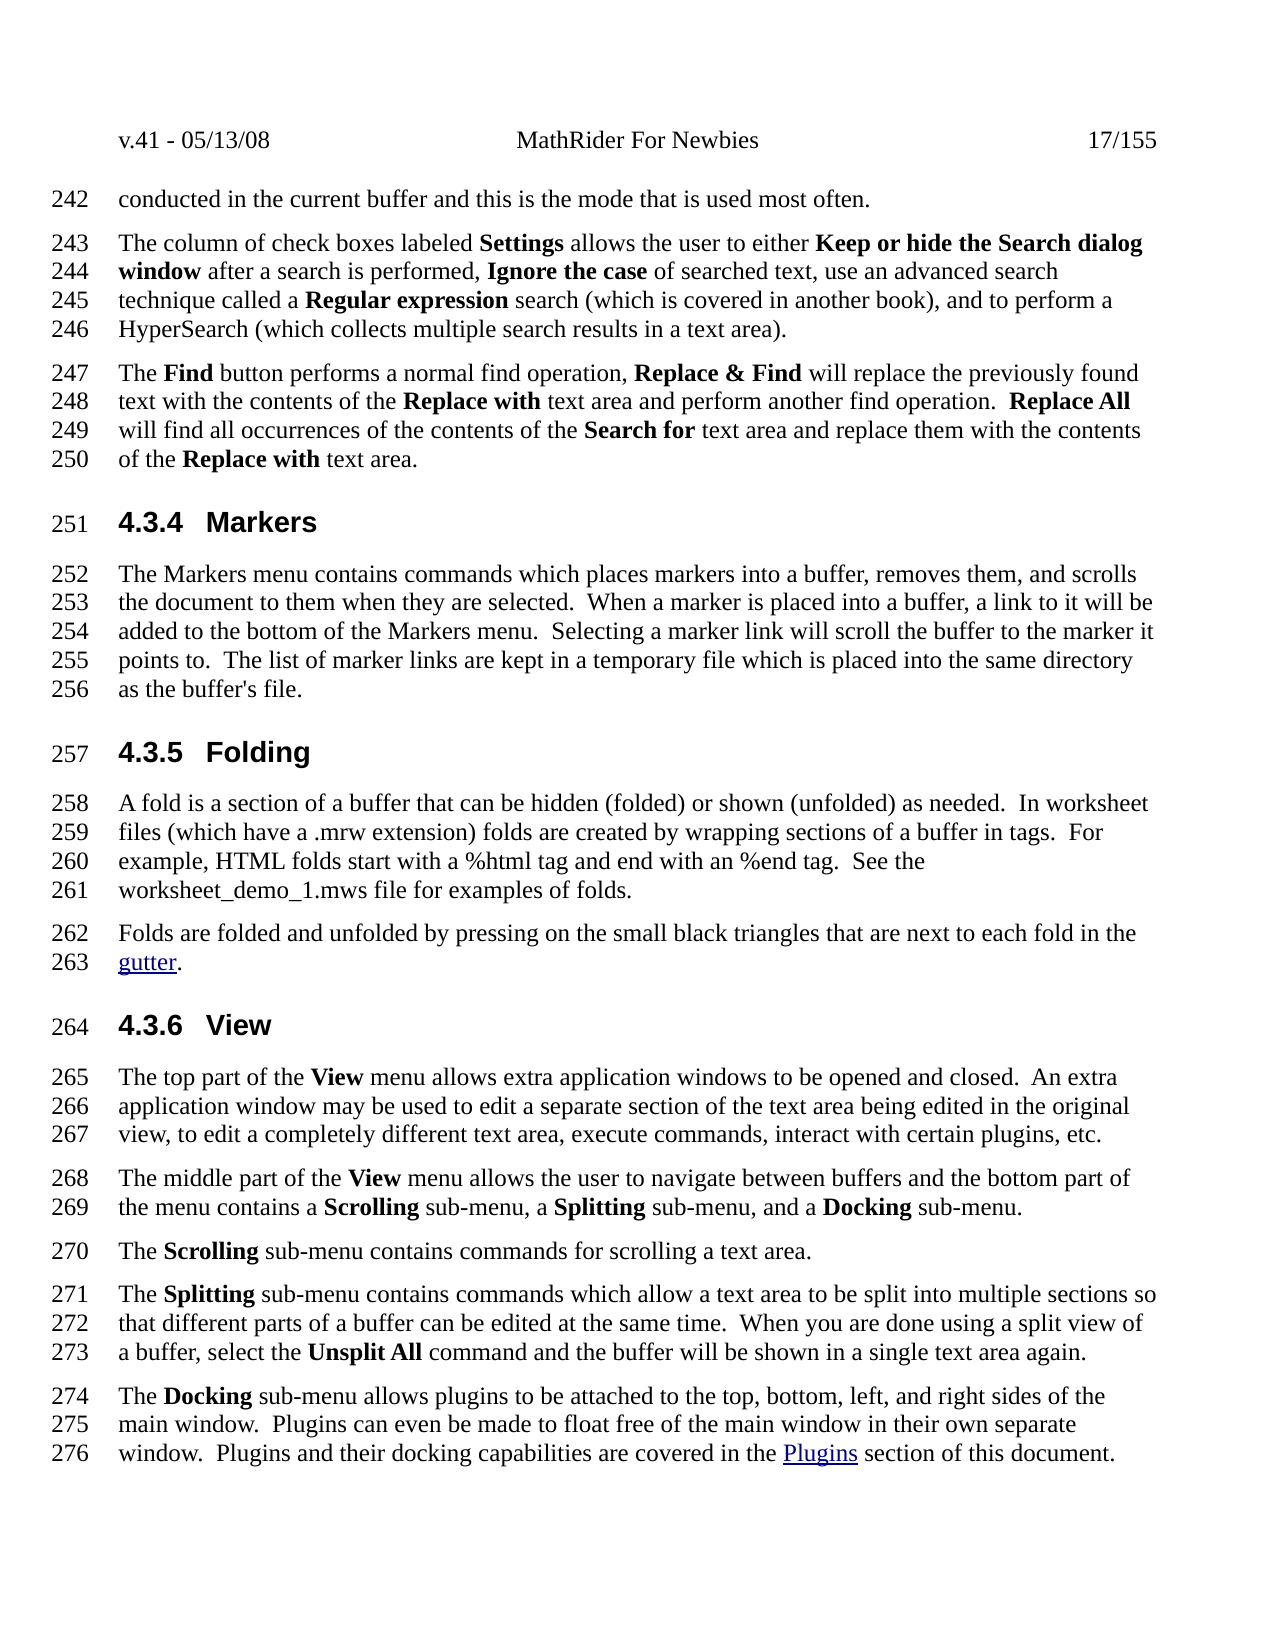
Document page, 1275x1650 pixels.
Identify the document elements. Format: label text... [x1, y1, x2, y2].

subtitle Folding [118, 735, 1157, 768]
text A fold is a section of a buffer that can be hidden (folded) or shown (unfolded) as needed. In worksheet files (which have a .mrw extension) folds are created by wrapping sections of a buffer in tags. For example, HTML folds start with a %html tag and end with an %end tag. See the worksheet_demo_1.mws file for examples of folds. [118, 788, 1157, 903]
subtitle View [118, 1008, 1157, 1042]
text The Markers menu contains commands which places markers into a buffer, removes them, and scrolls the document to them when they are selected. When a marker is placed into a buffer, a link to it will be added to the bottom of the Markers menu. Selecting a marker link will scroll the buffer to the marker it points to. The list of marker links are kept in a temporary file which is placed into the same directory as the buffer's file. [118, 559, 1157, 702]
subtitle Markers [118, 505, 1157, 539]
text conducted in the current buffer and this is the mode that is used most often. [118, 184, 1157, 213]
text The top part of the View menu allows extra application windows to be opened and closed. An extra application window may be used to edit a separate section of the text area being edited in the original view, to edit a completely different text area, execute commands, interact with certain plugins, etc. [118, 1062, 1157, 1148]
text The middle part of the View menu allows the user to navigate between buffers and the bottom part of the menu contains a Scrolling sub-menu, a Splitting sub-menu, and a Docking sub-menu. [118, 1163, 1157, 1221]
text The column of check boxes labeled Settings allows the user to either Keep or hide the Search dialog window after a search is performed, Ignore the case of searched text, use an advanced search technique called a Regular expression search (which is covered in another book), and to perform a HyperSearch (which collects multiple search results in a text area). [118, 228, 1157, 343]
text Folds are folded and unfolded by pressing on the small black triangles that are next to each fold in the gutter. [118, 918, 1157, 976]
text The Scrolling sub-menu contains commands for scrolling a text area. [118, 1236, 1157, 1264]
text The Docking sub-menu allows plugins to be attached to the top, bottom, left, and right sides of the main window. Plugins can even be made to float free of the main window in their own separate window. Plugins and their docking capabilities are covered in the Plugins section of this document. [118, 1381, 1157, 1467]
text The Find button performs a normal find operation, Replace & Find will replace the previously found text with the contents of the Replace with text area and perform another find operation. Replace All will find all occurrences of the contents of the Search for text area and replace them with the contents of the Replace with text area. [118, 358, 1157, 473]
text The Splitting sub-menu contains commands which allow a text area to be split into multiple sections so that different parts of a buffer can be edited at the same time. When you are done using a split view of a buffer, select the Unsplit All command and the buffer will be shown in a single text area again. [118, 1279, 1157, 1366]
